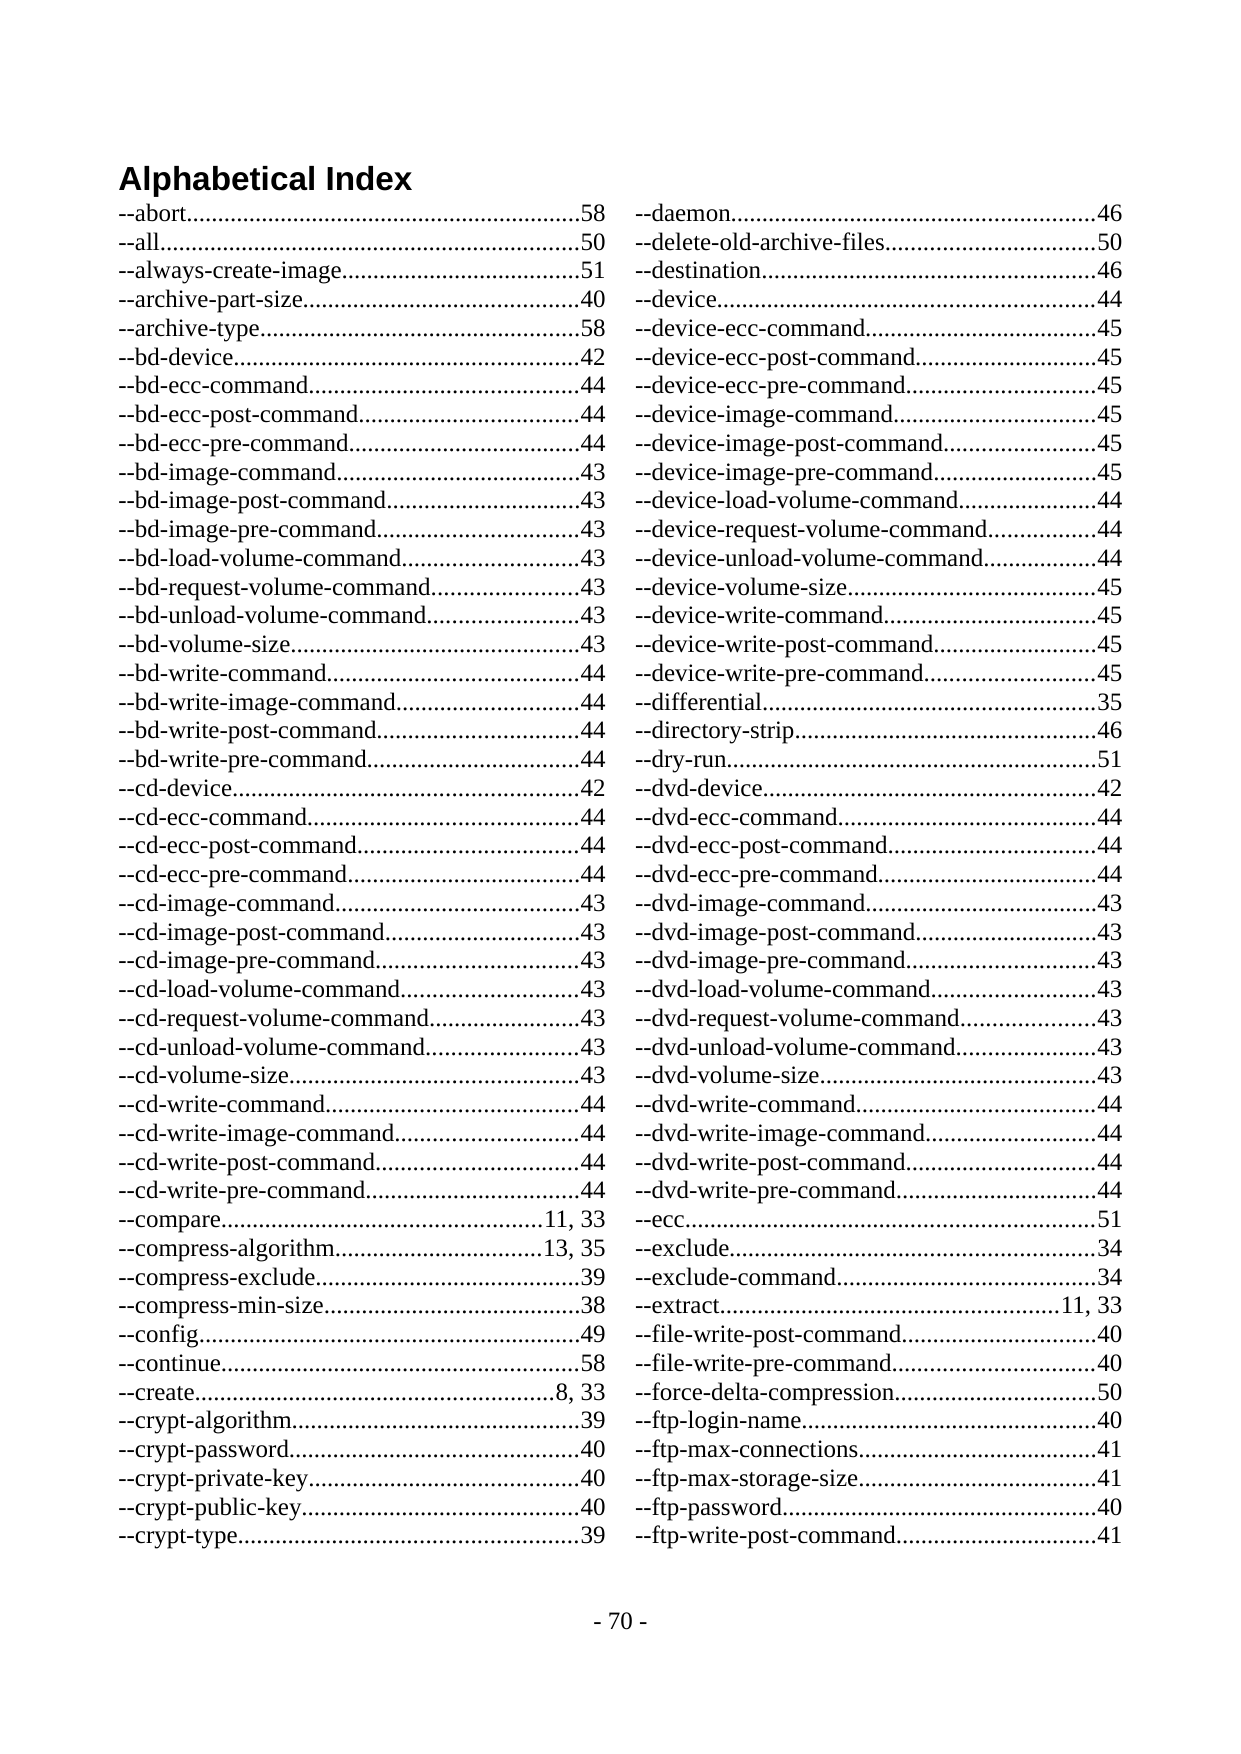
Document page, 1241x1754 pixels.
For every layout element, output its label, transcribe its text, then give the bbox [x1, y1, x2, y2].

text --dvd-image-pre-command 43 [635, 945, 1122, 974]
text --cd-write-image-command 44 [118, 1118, 605, 1147]
text --differential 35 [635, 687, 1122, 715]
text --force-delta-compression 50 [635, 1377, 1122, 1405]
text --device-image-command 45 [635, 399, 1122, 428]
text --archive-type 58 [118, 313, 605, 342]
text --cd-write-pre-command 44 [118, 1175, 605, 1204]
text --device-ecc-command 45 [635, 313, 1122, 342]
text --device-write-post-command 45 [635, 629, 1122, 658]
text --bd-volume-size 43 [118, 629, 605, 658]
text --crypt-public-key 40 [118, 1492, 605, 1520]
text --dvd-image-command 43 [635, 888, 1122, 917]
text --dvd-ecc-pre-command 44 [635, 859, 1122, 888]
text --compress-algorithm 13, 35 [118, 1233, 605, 1262]
text --dvd-device 42 [635, 773, 1122, 802]
text --dvd-write-post-command 44 [635, 1147, 1122, 1175]
text --crypt-private-key 40 [118, 1463, 605, 1492]
text --ftp-write-post-command 41 [635, 1520, 1122, 1549]
text --abort 58 [118, 198, 605, 227]
text --bd-ecc-pre-command 44 [118, 428, 605, 457]
text --ecc 51 [635, 1204, 1122, 1233]
text --bd-device 42 [118, 342, 605, 370]
text --ftp-max-connections 41 [635, 1434, 1122, 1463]
text --dry-run 51 [635, 744, 1122, 773]
text --dvd-write-image-command 44 [635, 1118, 1122, 1147]
text --cd-device 42 [118, 773, 605, 802]
text --dvd-volume-size 43 [635, 1060, 1122, 1089]
text --file-write-post-command 40 [635, 1319, 1122, 1348]
text --bd-image-post-command 43 [118, 485, 605, 514]
text --crypt-algorithm 39 [118, 1405, 605, 1434]
text --device-ecc-pre-command 45 [635, 370, 1122, 399]
text --ftp-password 40 [635, 1492, 1122, 1520]
text --bd-image-pre-command 43 [118, 514, 605, 543]
text --exclude 34 [635, 1233, 1122, 1262]
text --create 8, 33 [118, 1377, 605, 1405]
text --dvd-write-command 44 [635, 1089, 1122, 1118]
subtitle Alphabetical Index [118, 159, 1122, 198]
text --device-request-volume-command 44 [635, 514, 1122, 543]
text --dvd-request-volume-command 43 [635, 1003, 1122, 1032]
text --bd-ecc-command 44 [118, 370, 605, 399]
text --destination 46 [635, 255, 1122, 284]
text --archive-part-size 40 [118, 284, 605, 313]
text --device-unload-volume-command 44 [635, 543, 1122, 572]
text --device-write-command 45 [635, 600, 1122, 629]
text --compress-min-size 38 [118, 1290, 605, 1319]
text --dvd-image-post-command 43 [635, 917, 1122, 945]
text --crypt-type 39 [118, 1520, 605, 1549]
text --compare 11, 33 [118, 1204, 605, 1233]
text --always-create-image 51 [118, 255, 605, 284]
text --dvd-ecc-command 44 [635, 802, 1122, 830]
text --device 44 [635, 284, 1122, 313]
text --cd-write-command 44 [118, 1089, 605, 1118]
text --bd-write-post-command 44 [118, 715, 605, 744]
text --device-image-pre-command 45 [635, 457, 1122, 485]
text --bd-load-volume-command 43 [118, 543, 605, 572]
text --extract 11, 33 [635, 1290, 1122, 1319]
text --cd-image-post-command 43 [118, 917, 605, 945]
text --compress-exclude 39 [118, 1262, 605, 1290]
text --cd-image-pre-command 43 [118, 945, 605, 974]
text --bd-write-pre-command 44 [118, 744, 605, 773]
text --crypt-password 40 [118, 1434, 605, 1463]
text --cd-write-post-command 44 [118, 1147, 605, 1175]
text --device-volume-size 45 [635, 572, 1122, 600]
text --exclude-command 34 [635, 1262, 1122, 1290]
text --device-load-volume-command 44 [635, 485, 1122, 514]
text --device-image-post-command 45 [635, 428, 1122, 457]
text --bd-write-command 44 [118, 658, 605, 687]
text --dvd-ecc-post-command 44 [635, 830, 1122, 859]
text --ftp-login-name 40 [635, 1405, 1122, 1434]
text --cd-volume-size 43 [118, 1060, 605, 1089]
text --config 49 [118, 1319, 605, 1348]
text --dvd-unload-volume-command 43 [635, 1032, 1122, 1060]
text --continue 58 [118, 1348, 605, 1377]
text --directory-strip 46 [635, 715, 1122, 744]
text --cd-load-volume-command 43 [118, 974, 605, 1003]
text --device-ecc-post-command 45 [635, 342, 1122, 370]
text --all 50 [118, 227, 605, 255]
text --cd-image-command 43 [118, 888, 605, 917]
text --daemon 46 [635, 198, 1122, 227]
text --bd-write-image-command 44 [118, 687, 605, 715]
text --cd-ecc-pre-command 44 [118, 859, 605, 888]
text --bd-ecc-post-command 44 [118, 399, 605, 428]
text --bd-unload-volume-command 43 [118, 600, 605, 629]
text --device-write-pre-command 45 [635, 658, 1122, 687]
text --ftp-max-storage-size 41 [635, 1463, 1122, 1492]
text --cd-ecc-post-command 44 [118, 830, 605, 859]
text --cd-unload-volume-command 43 [118, 1032, 605, 1060]
text --delete-old-archive-files 50 [635, 227, 1122, 255]
text --dvd-load-volume-command 43 [635, 974, 1122, 1003]
text --bd-request-volume-command 43 [118, 572, 605, 600]
text --cd-request-volume-command 43 [118, 1003, 605, 1032]
text --cd-ecc-command 44 [118, 802, 605, 830]
text --file-write-pre-command 40 [635, 1348, 1122, 1377]
text --dvd-write-pre-command 44 [635, 1175, 1122, 1204]
text --bd-image-command 43 [118, 457, 605, 485]
